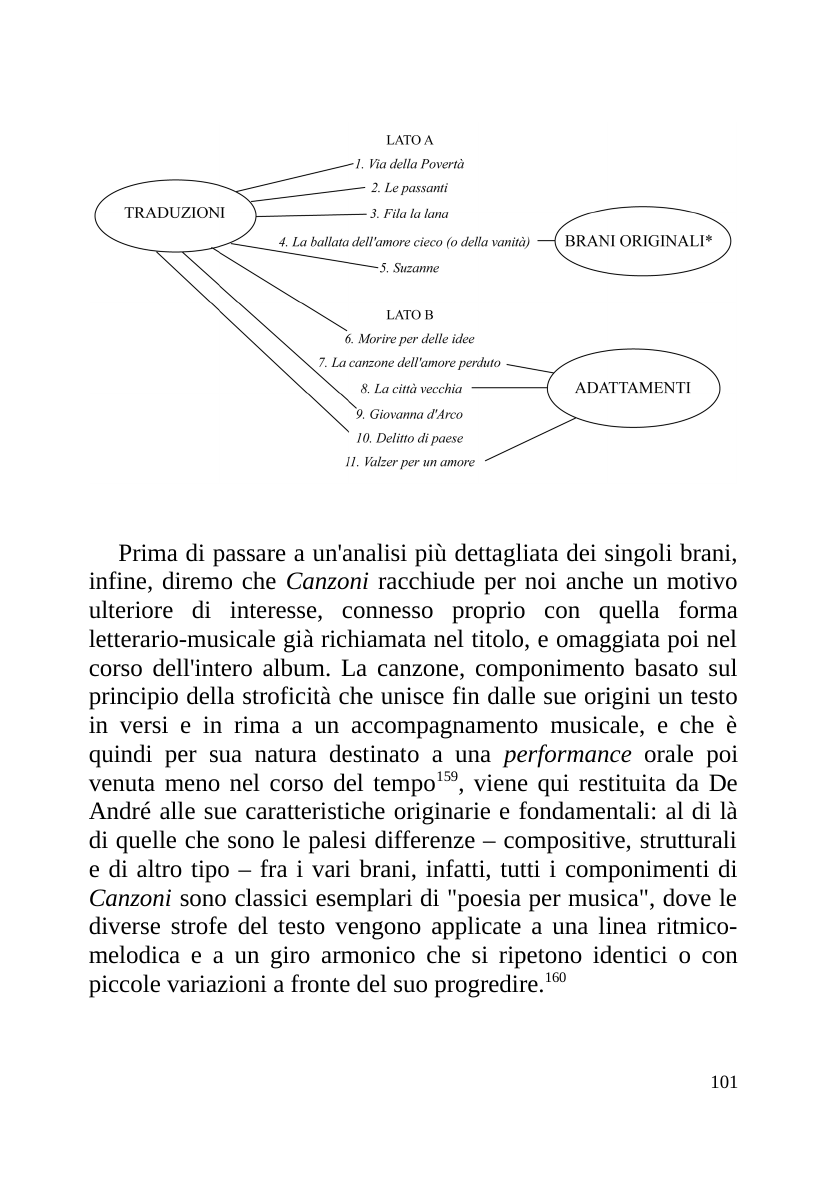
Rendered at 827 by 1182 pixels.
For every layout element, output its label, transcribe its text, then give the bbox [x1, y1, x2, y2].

text Prima di passare a un'analisi più dettagliata dei singoli brani, infine, diremo che Canzoni racchiude per noi anche un motivo ulteriore di interesse, connesso proprio con quella forma letterario-musicale già richiamata nel titolo, e omaggiata poi nel corso dell'intero album. La canzone, componimento basato sul principio della stroficità che unisce fin dalle sue origini un testo in versi e in rima a un accompagnamento musicale, e che è quindi per sua natura destinato a una performance orale poi venuta meno nel corso del tempo, viene qui restituita da De André alle sue caratteristiche originarie e fondamentali: al di là di quelle che sono le palesi differenze – compositive, strutturali e di altro tipo – fra i vari brani, infatti, tutti i componimenti di Canzoni sono classici esemplari di "poesia per musica", dove le diverse strofe del testo vengono applicate a una linea ritmico-melodica e a un giro armonico che si ripetono identici o con piccole variazioni a fronte del suo progredire. [88, 538, 738, 998]
picture [90, 122, 737, 484]
